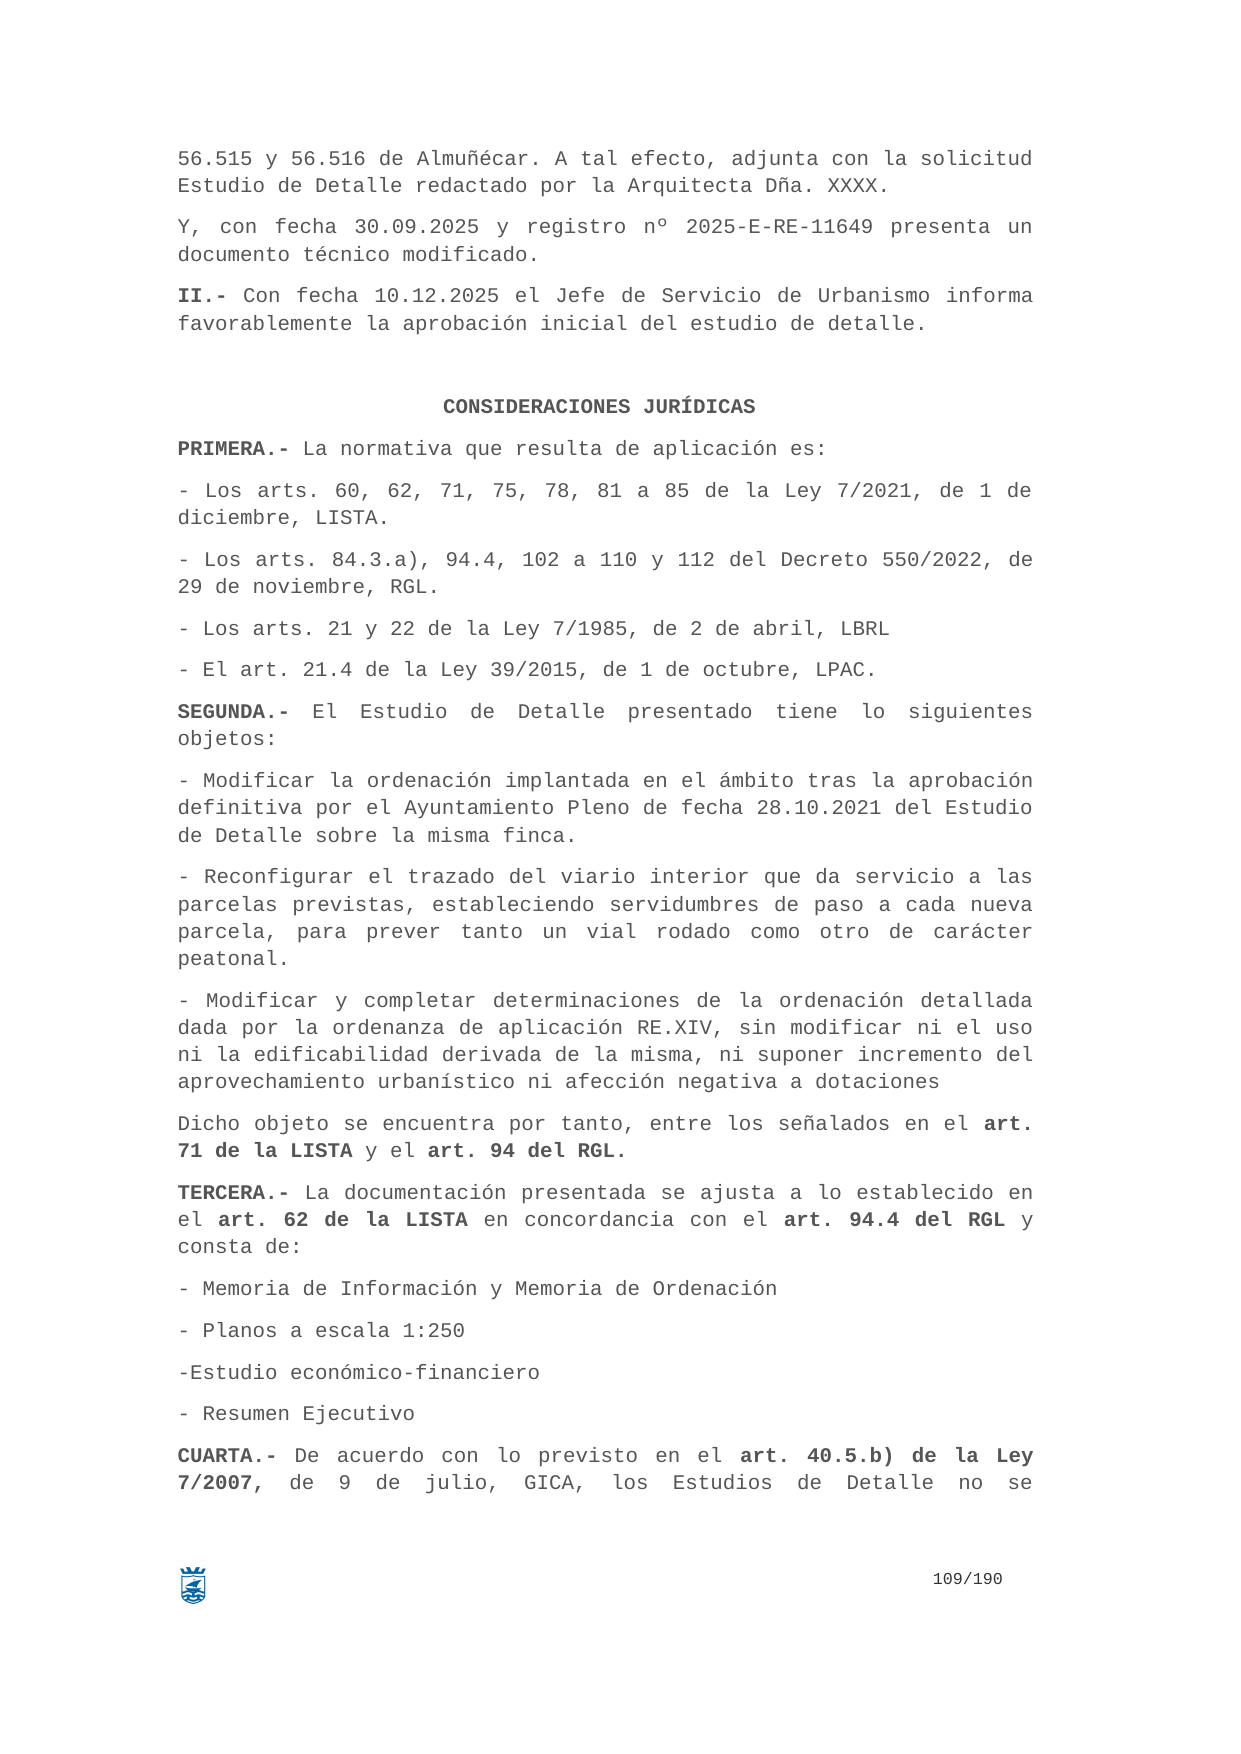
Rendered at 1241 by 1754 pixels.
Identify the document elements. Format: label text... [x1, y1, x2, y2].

text - Modificar la ordenación implantada en el ámbito tras la aprobación definitiva por el Ayuntamiento Pleno de fecha 28.10.2021 del Estudio de Detalle sobre la misma finca. [177, 770, 1033, 848]
text II.- Con fecha 10.12.2025 el Jefe de Servicio de Urbanismo informa favorablemente la aprobación inicial del estudio de detalle. [177, 286, 1033, 336]
text - Los arts. 21 y 22 de la Ley 7/1985, de 2 de abril, LBRL [177, 618, 1033, 641]
text TERCERA.- La documentación presentada se ajusta a lo establecido en el art. 62 de la LISTA en concordancia con el art. 94.4 del RGL y consta de: [177, 1182, 1033, 1260]
text - Modificar y completar determinaciones de la ordenación detallada dada por la ordenanza de aplicación RE.XIV, sin modificar ni el uso ni la edificabilidad derivada de la misma, ni suponer incremento del aprovechamiento urbanístico ni afección negativa a dotaciones [177, 990, 1033, 1095]
text 56.515 y 56.516 de Almuñécar. A tal efecto, adjunta con la solicitud Estudio de Detalle redactado por la Arquitecta Dña. XXXX. [177, 148, 1033, 198]
text Dicho objeto se encuentra por tanto, entre los señalados en el art. 71 de la LISTA y el art. 94 del RGL. [177, 1113, 1033, 1164]
text CUARTA.- De acuerdo con lo previsto en el art. 40.5.b) de la Ley 7/2007, de 9 de julio, GICA, los Estudios de Detalle no se [177, 1445, 1033, 1496]
text SEGUNDA.- El Estudio de Detalle presentado tiene lo siguientes objetos: [177, 701, 1033, 752]
text - Planos a escala 1:250 [177, 1320, 1033, 1343]
text CONSIDERACIONES JURÍDICAS [177, 396, 1033, 420]
text - Resumen Ejecutivo [177, 1403, 1033, 1427]
text - Reconfigurar el trazado del viario interior que da servicio a las parcelas previstas, estableciendo servidumbres de paso a cada nueva parcela, para prever tanto un vial rodado como otro de carácter peatonal. [177, 866, 1033, 972]
picture [177, 1562, 208, 1607]
text - Memoria de Información y Memoria de Ordenación [177, 1278, 1033, 1302]
text Y, con fecha 30.09.2025 y registro nº 2025-E-RE-11649 presenta un documento técnico modificado. [177, 217, 1033, 267]
text - Los arts. 60, 62, 71, 75, 78, 81 a 85 de la Ley 7/2021, de 1 de diciembre, LISTA. [177, 480, 1033, 531]
text - Los arts. 84.3.a), 94.4, 102 a 110 y 112 del Decreto 550/2022, de 29 de noviembre, RGL. [177, 549, 1033, 599]
text -Estudio económico-financiero [177, 1362, 1033, 1385]
text PRIMERA.- La normativa que resulta de aplicación es: [177, 438, 1033, 462]
text - El art. 21.4 de la Ley 39/2015, de 1 de octubre, LPAC. [177, 659, 1033, 683]
